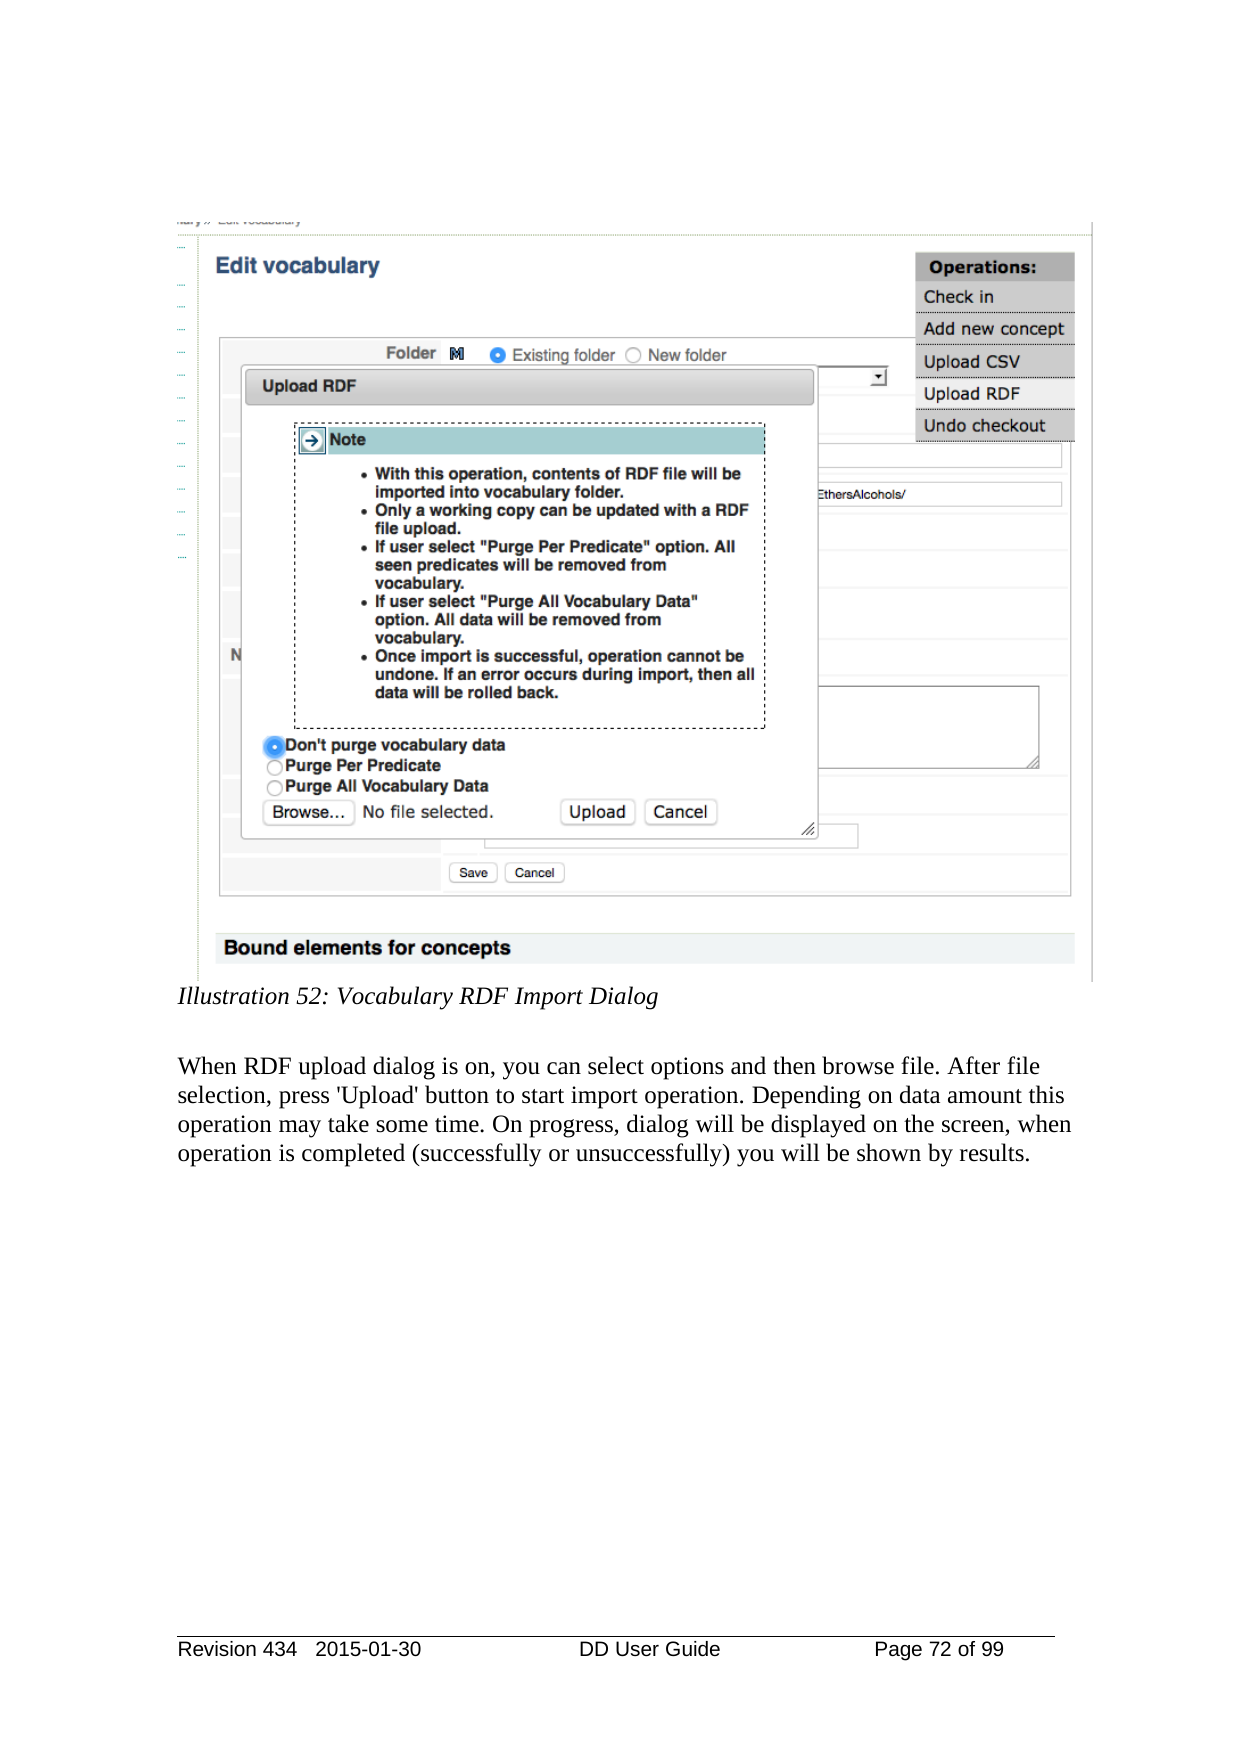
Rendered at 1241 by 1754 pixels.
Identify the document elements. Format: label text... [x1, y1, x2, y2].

picture [177, 222, 1093, 982]
text Illustration 52: Vocabulary RDF Import Dialog [177, 982, 1092, 1010]
text When RDF upload dialog is on, you can select options and then browse file. After file selection, press 'Upload' button to start import operation. Depending on data amount this operation may take some time. On progress, dialog will be displayed on the screen, when operation is completed (successfully or unsuccessfully) you will be shown by results. [177, 1051, 1092, 1167]
